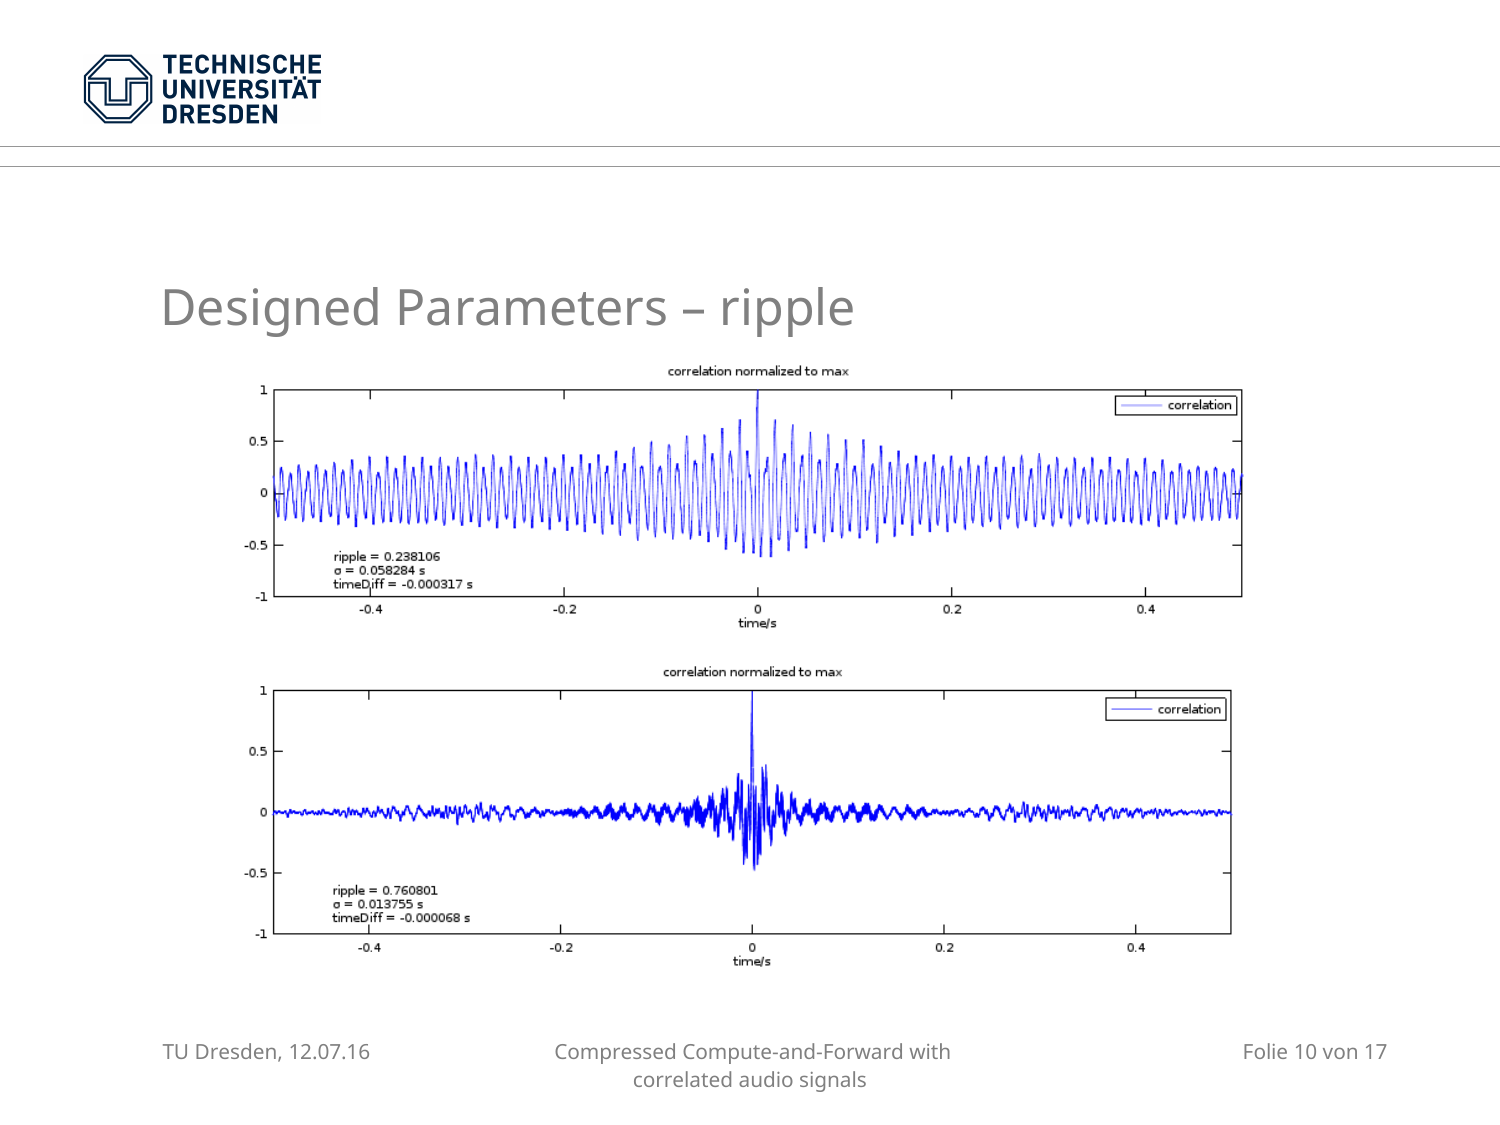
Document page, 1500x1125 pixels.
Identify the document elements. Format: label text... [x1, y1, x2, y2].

picture [83, 54, 321, 124]
picture [236, 348, 1270, 983]
title Designed Parameters – ripple [160, 238, 1392, 374]
